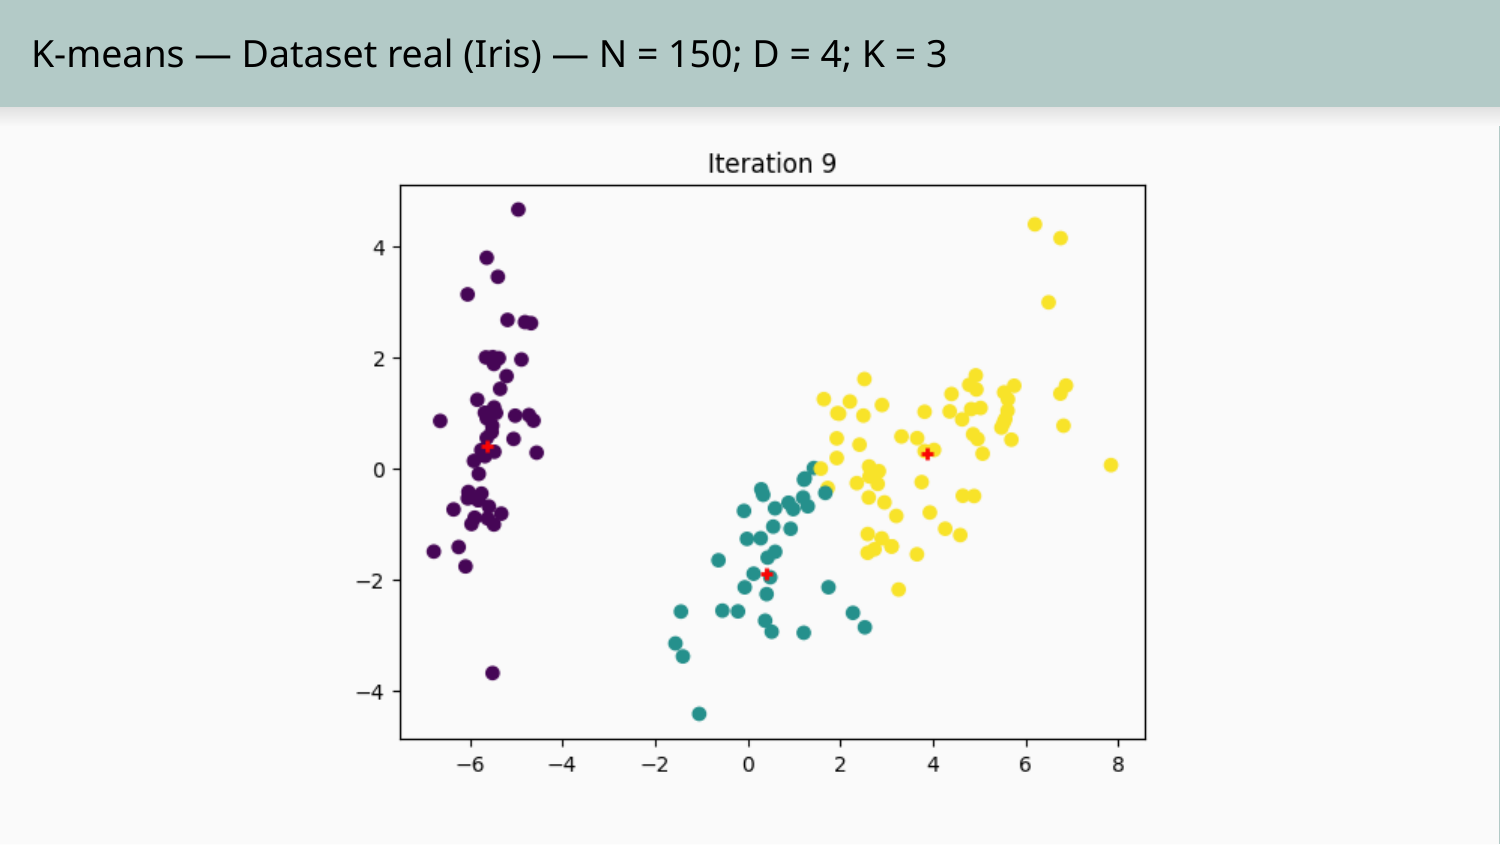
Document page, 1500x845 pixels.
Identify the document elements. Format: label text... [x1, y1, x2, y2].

title K-means — Dataset real (Iris) — N = 150; D = 4; K = 3 [16, 2, 1464, 102]
picture [340, 137, 1160, 790]
